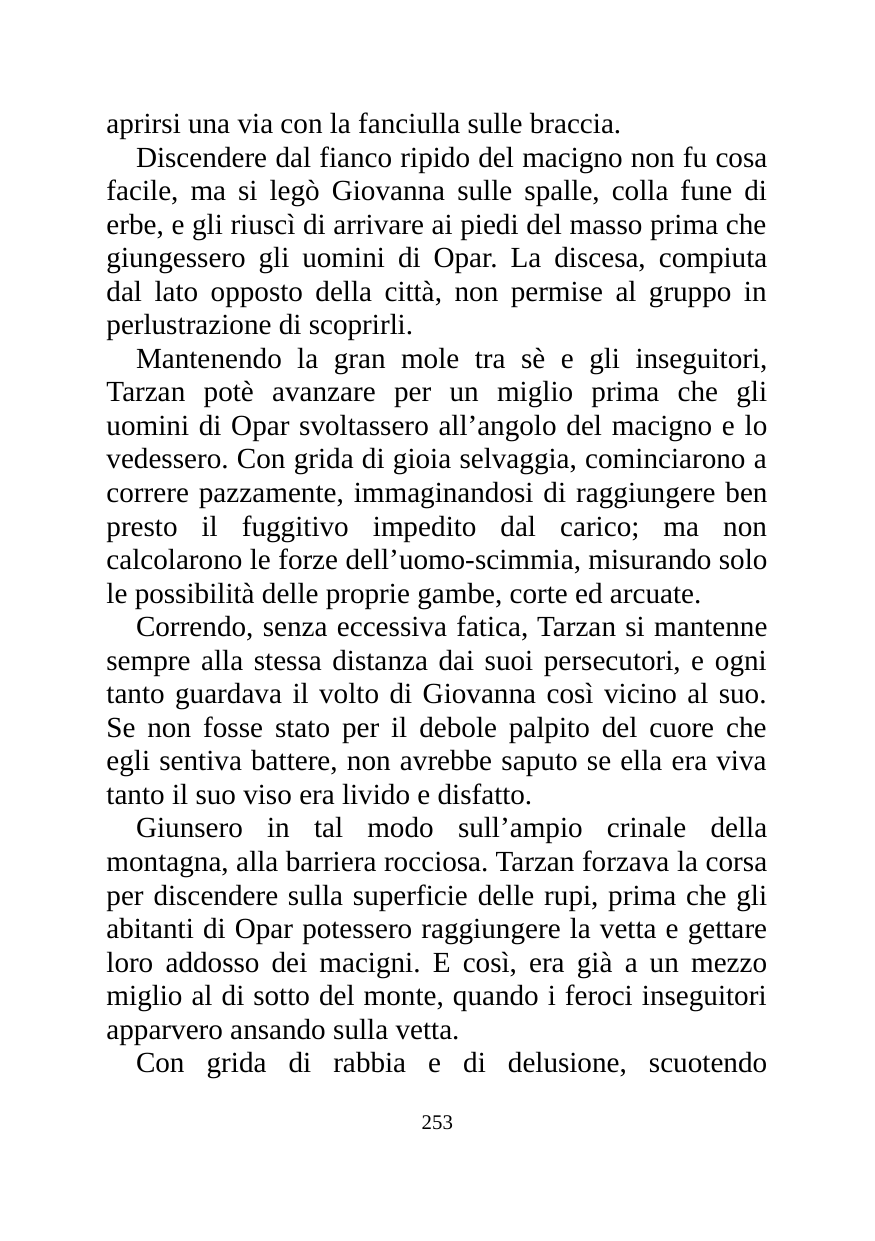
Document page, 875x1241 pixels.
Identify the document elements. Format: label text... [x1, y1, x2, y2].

text Discendere dal fianco ripido del macigno non fu cosa facile, ma si legò Giovanna sulle spalle, colla fune di erbe, e gli riuscì di arrivare ai piedi del masso prima che giungessero gli uomini di Opar. La discesa, compiuta dal lato opposto della città, non permise al gruppo in perlustrazione di scoprirli. [106, 140, 768, 341]
text Mantenendo la gran mole tra sè e gli inseguitori, Tarzan potè avanzare per un miglio prima che gli uomini di Opar svoltassero all’angolo del macigno e lo vedessero. Con grida di gioia selvaggia, cominciarono a correre pazzamente, immaginandosi di raggiungere ben presto il fuggitivo impedito dal carico; ma non calcolarono le forze dell’uomo-scimmia, misurando solo le possibilità delle proprie gambe, corte ed arcuate. [106, 341, 768, 609]
text aprirsi una via con la fanciulla sulle braccia. [106, 106, 768, 140]
text Correndo, senza eccessiva fatica, Tarzan si mantenne sempre alla stessa distanza dai suoi persecutori, e ogni tanto guardava il volto di Giovanna così vicino al suo. Se non fosse stato per il debole palpito del cuore che egli sentiva battere, non avrebbe saputo se ella era viva tanto il suo viso era livido e disfatto. [106, 609, 768, 811]
text Con grida di rabbia e di delusione, scuotendo [106, 1045, 768, 1079]
text Giunsero in tal modo sull’ampio crinale della montagna, alla barriera rocciosa. Tarzan forzava la corsa per discendere sulla superficie delle rupi, prima che gli abitanti di Opar potessero raggiungere la vetta e gettare loro addosso dei macigni. E così, era già a un mezzo miglio al di sotto del monte, quando i feroci inseguitori apparvero ansando sulla vetta. [106, 811, 768, 1045]
